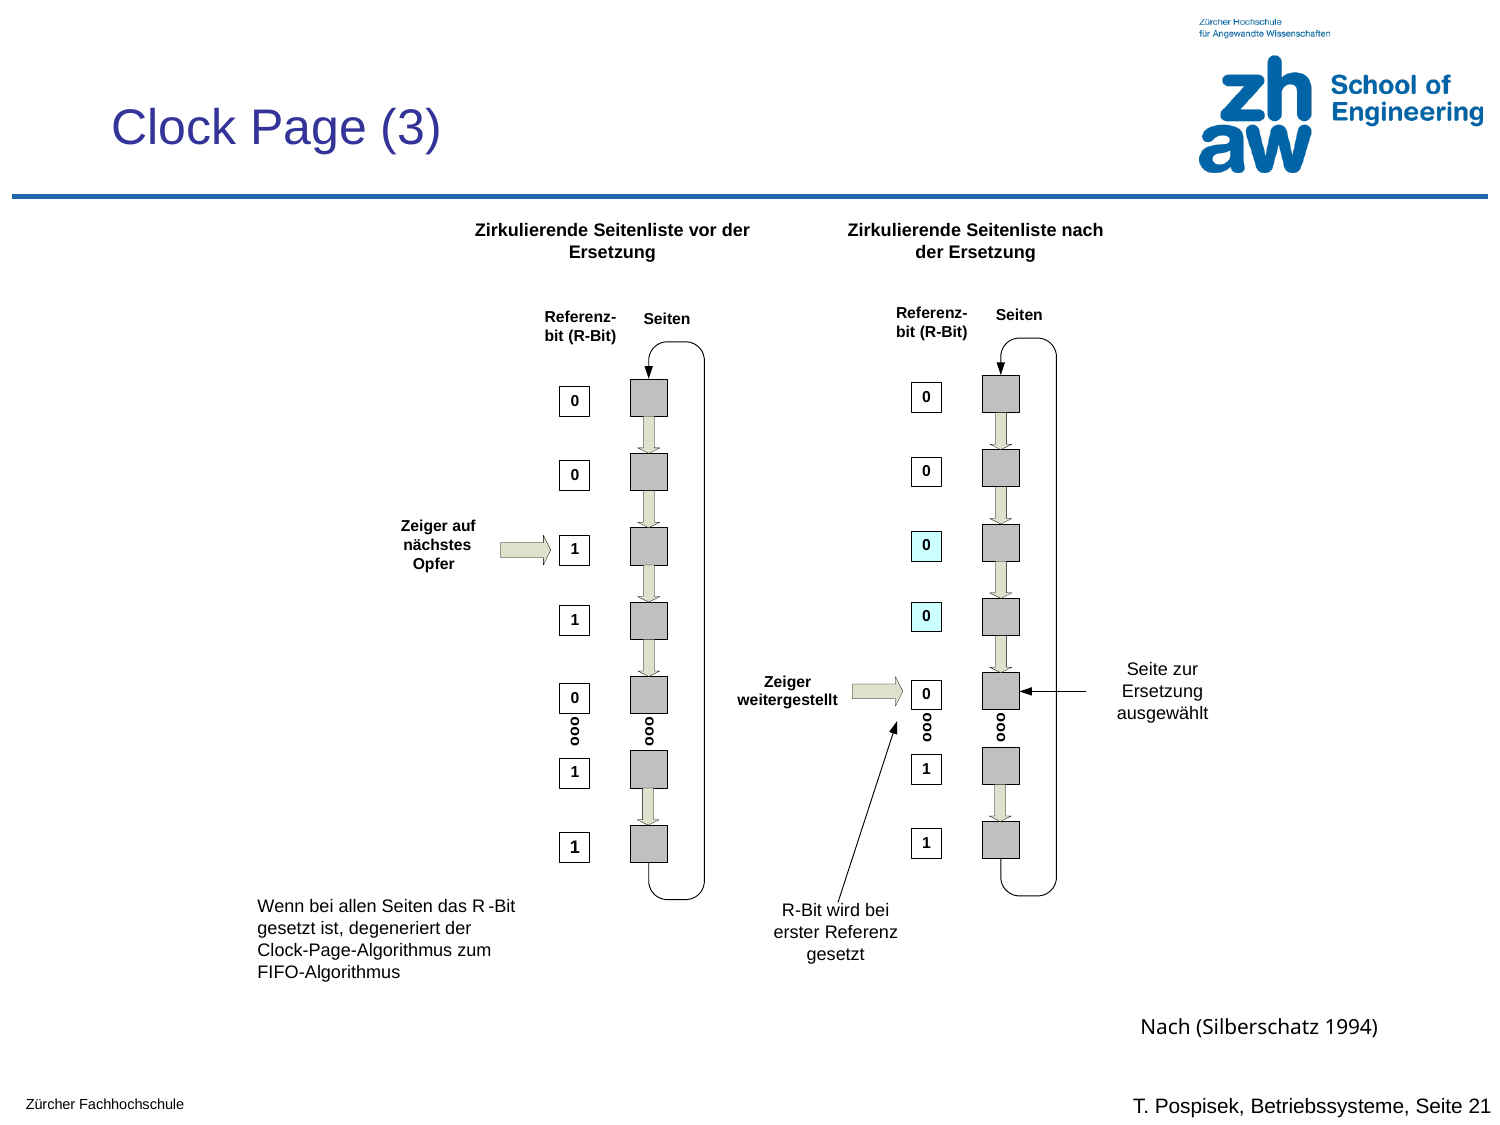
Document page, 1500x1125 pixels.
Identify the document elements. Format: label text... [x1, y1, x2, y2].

picture [252, 218, 1240, 986]
text_box Nach (Silberschatz 1994) [1125, 1006, 1393, 1047]
title Clock Page (3) [96, 50, 1375, 163]
picture [1199, 19, 1483, 173]
